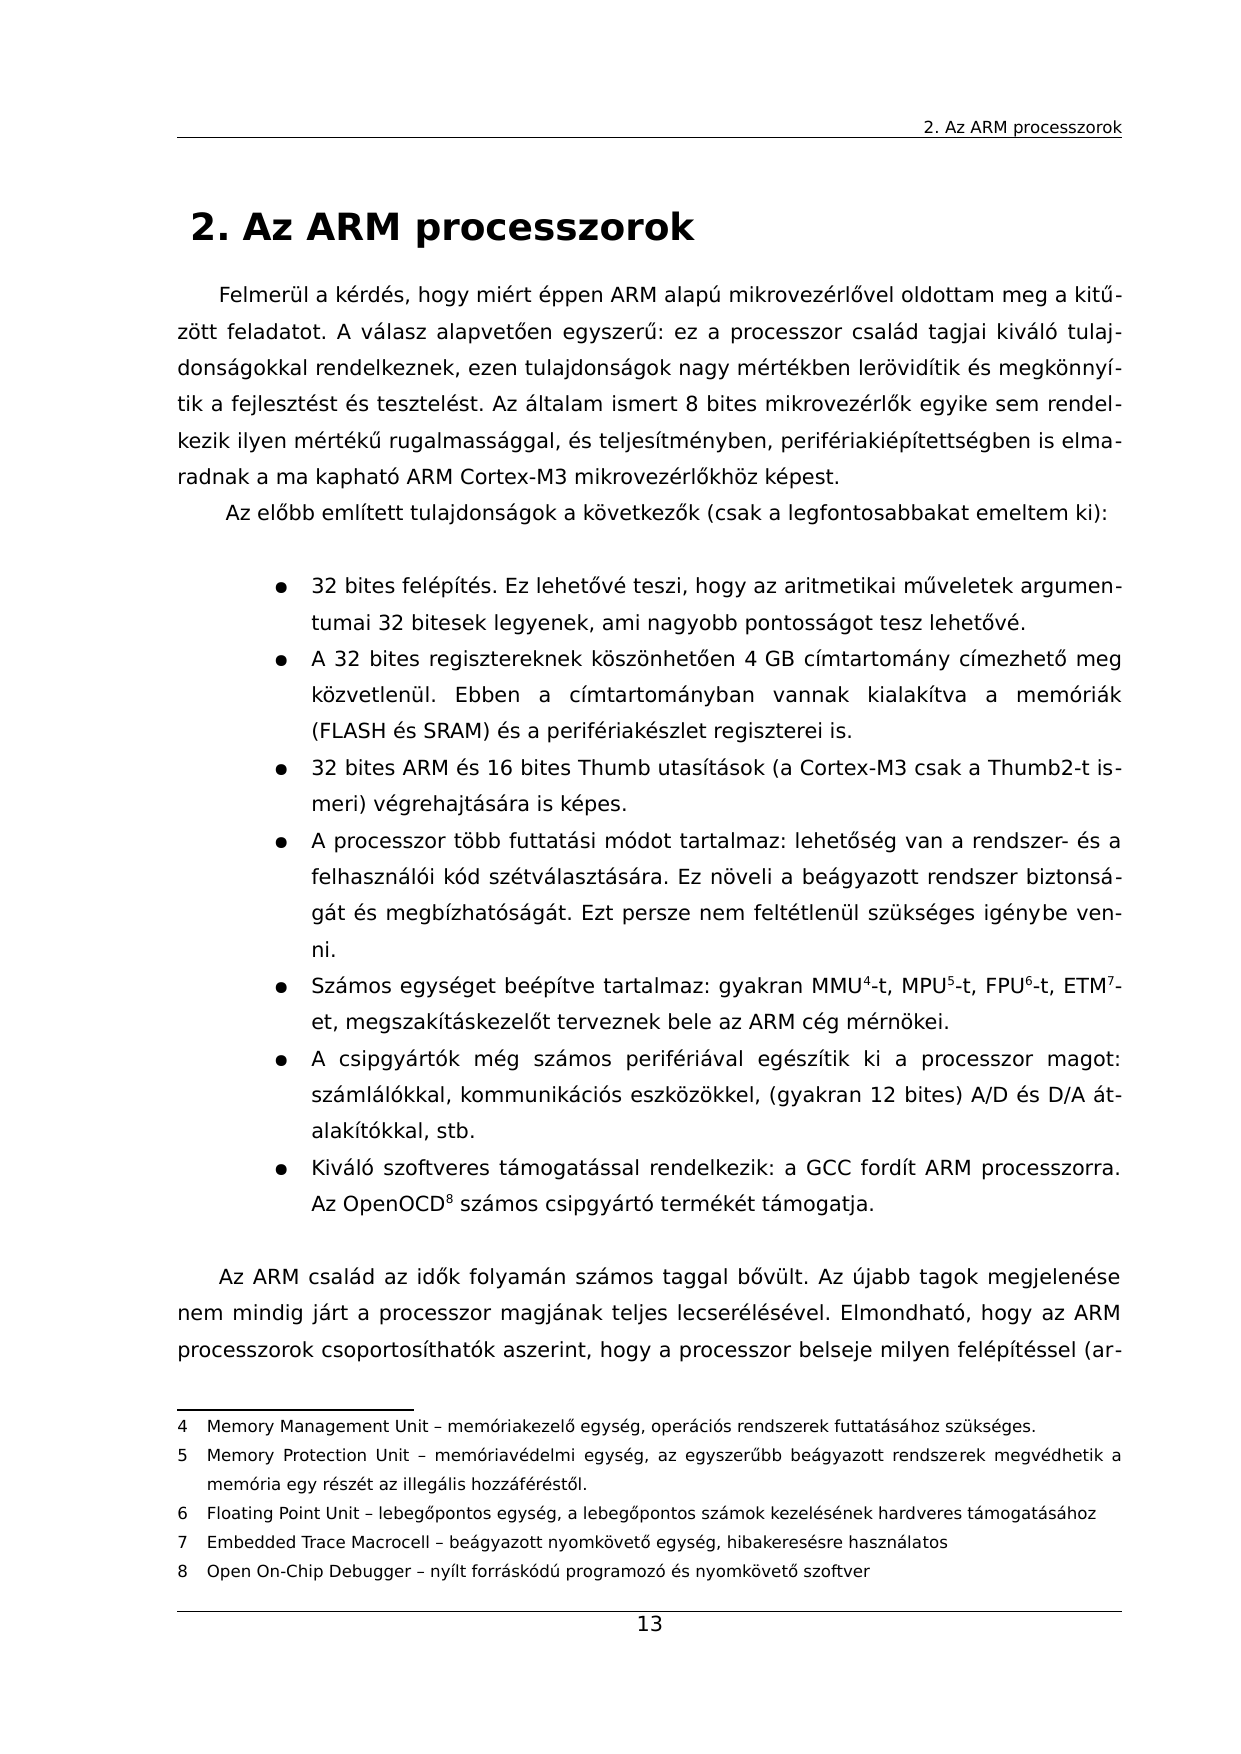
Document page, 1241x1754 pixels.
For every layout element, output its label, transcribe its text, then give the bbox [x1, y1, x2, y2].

text Az előbb említett tulajdonsá­gok a következők (csak a legfontosabbakat emeltem ki): [177, 501, 1122, 526]
list Open On-Chip Debugger – nyílt forráskódú programozó és nyomkövető szoftver [177, 1562, 1122, 1581]
list A 32 bites regisztereknek köszönhetően 4 GB címtartomány címezhető meg köz­vet­lenül. Ebben a címtartományban vannak kialakítva a memóriák (FLASH és SRAM) és a perifériakészlet re­giszterei is. [273, 647, 1122, 744]
list Floating Point Unit – lebegőpontos egység, a lebegőpontos számok kezelésének hard­veres támogatásához [177, 1504, 1122, 1523]
text Az ARM család az idők folyamán számos taggal bővült. Az újabb tagok megjelenése nem mindig járt a processzor magjának teljes lecserélésével. Elmondható, hogy az ARM pro­cesszorok csoportosíthatók aszerint, hogy a processzor belseje milyen felépítéssel (ar­ [177, 1265, 1122, 1362]
list Számos egységet beépítve tartalmaz: gyakran MMU-t, MPU-t, FPU-t, ETM-et, megszakítás­kezelőt terveznek bele az ARM cég mérnökei. [273, 974, 1122, 1035]
list A csipgyártók még számos perifériával egészítik ki a processzor magot: szám­lálókkal, kommu­nikációs eszközökkel, (gyakran 12 bites) A/D és D/A át­alakítókkal, stb. [273, 1047, 1122, 1144]
text Felmerül a kérdés, hogy miért éppen ARM alapú mikrovezérlővel oldottam meg a kitű­zött feladatot. A vá­lasz alapvetően egyszerű: ez a processzor család tagjai kiváló tulaj­donságokkal rendelkeznek, ezen tulajdonságok nagy mértékben lerövidítik és megkönnyí­tik a fejlesztést és tesztelést. Az általam ismert 8 bites mikrovezérlők egyike sem rendel­kezik ilyen mértékű rugalmassággal, és teljesítményben, perifériakiépítettségben is elma­radnak a ma kapható ARM Cortex‑M3 mikrovezérlőkhöz képest. [177, 283, 1122, 489]
subtitle Az ARM processzorok [177, 205, 1122, 249]
list Embedded Trace Macrocell – beágyazott nyomkövető egység, hibakeresésre használa­tos [177, 1533, 1122, 1552]
list Kiváló szoftveres támogatással rendelkezik: a GCC fordít ARM processzorra. Az OpenOCD számos csipgyártó termékét támogatja. [273, 1156, 1122, 1216]
list Memory Management Unit – memóriakezelő egység, operációs rendszerek futtatásá­hoz szükséges. [177, 1416, 1122, 1436]
list Memory Protection Unit – memóriavédelmi egység, az egyszerűbb beágyazott rendsze­rek megvédhetik a me­mória egy részét az illegális hozzáféréstől. [177, 1446, 1122, 1494]
list A processzor több futtatási módot tartalmaz: lehetőség van a rendszer- és a felhasználói kód szétválasztására. Ez növeli a beágyazott rendszer biztonsá­gát és megbízhatóságát. Ezt persze nem feltétlenül szükséges igény­be ven­ni. [273, 829, 1122, 962]
list 32 bites felépítés. Ez lehetővé teszi, hogy az aritmetikai műveletek argumen­tumai 32 bitesek le­gyenek, ami nagyobb pontosságot tesz lehetővé. [273, 574, 1122, 635]
list 32 bites ARM és 16 bites Thumb utasítások (a Cortex-M3 csak a Thumb2-t is­meri) végrehajtására is képes. [273, 756, 1122, 817]
